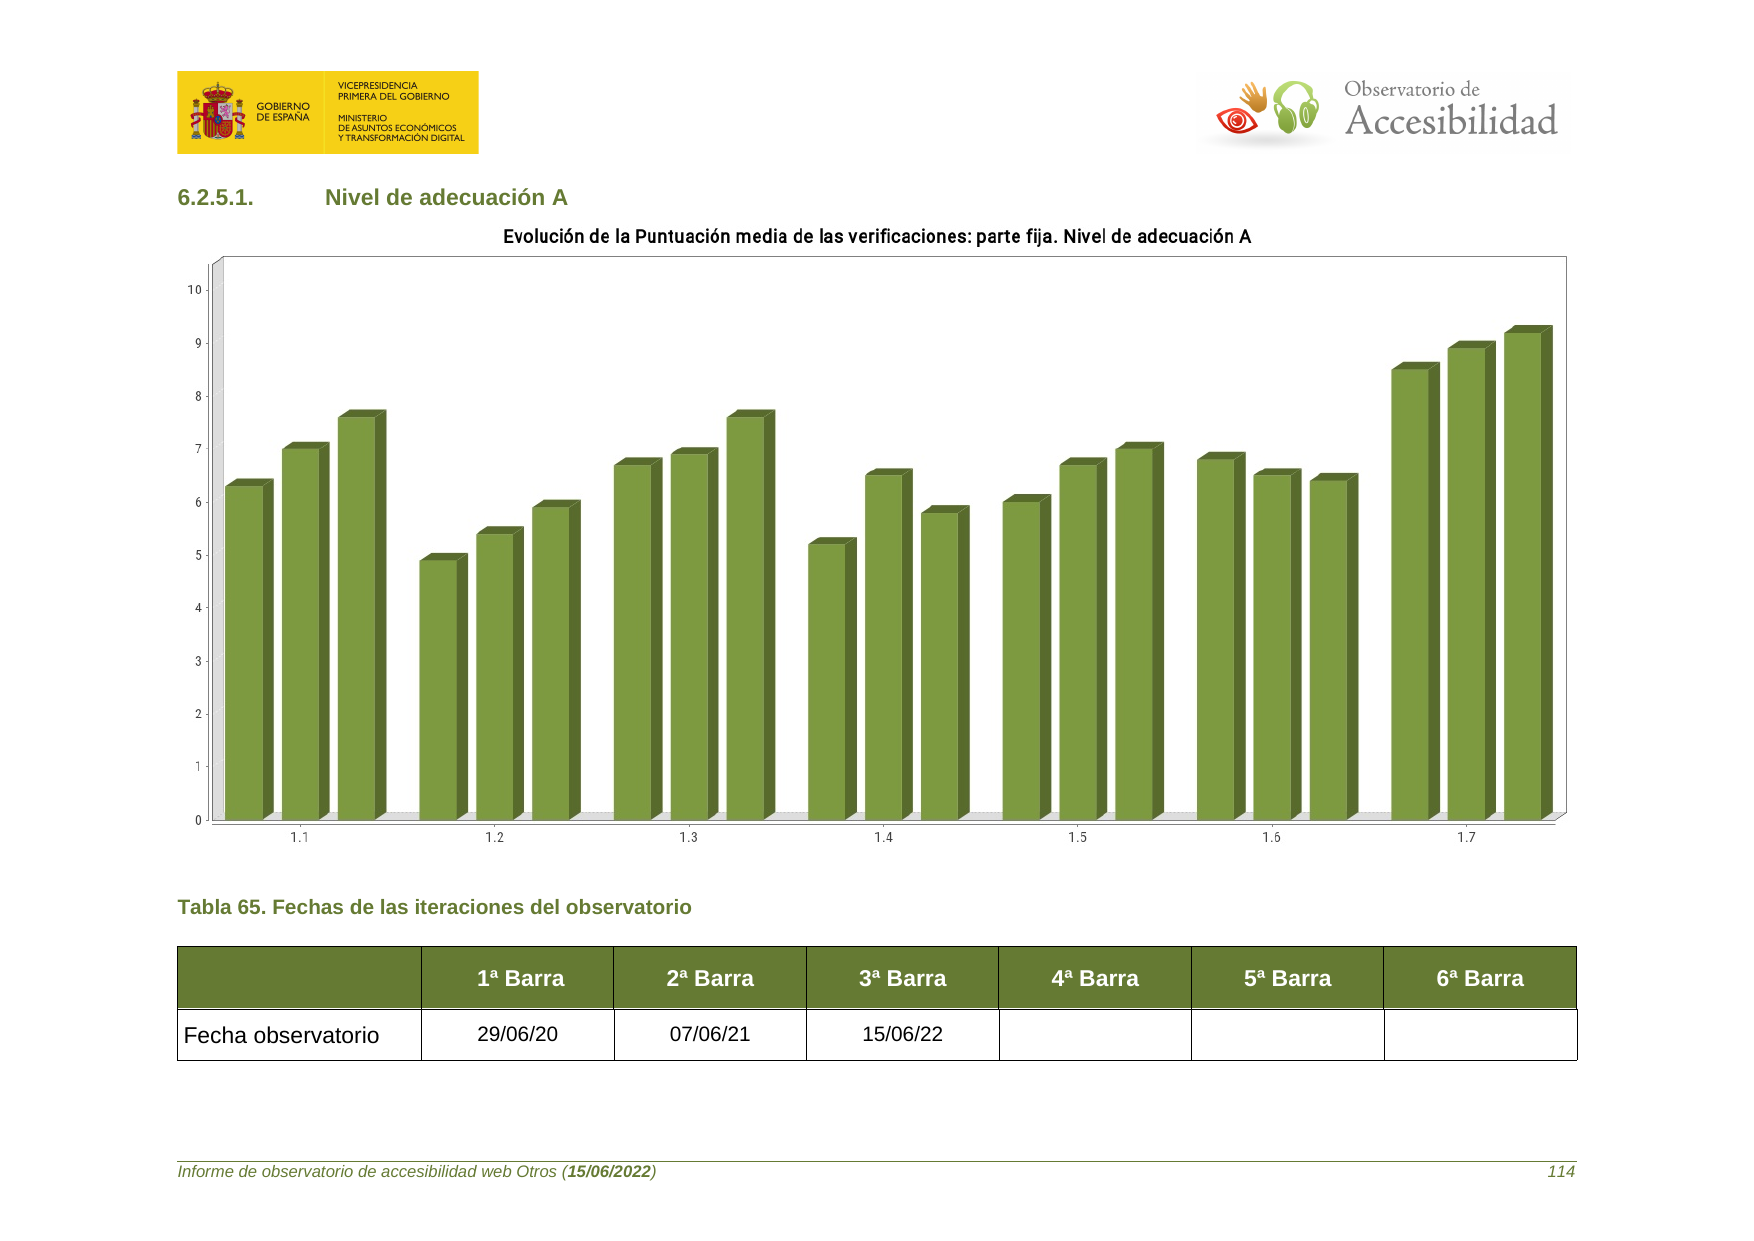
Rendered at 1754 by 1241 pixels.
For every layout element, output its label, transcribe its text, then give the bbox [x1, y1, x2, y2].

table_header 6ª Barra [1384, 947, 1576, 1008]
table_header 4ª Barra [999, 947, 1191, 1008]
table_header [178, 947, 421, 1008]
table_cell [1000, 1010, 1191, 1060]
table_cell Fecha observatorio [178, 1010, 421, 1060]
subtitle Nivel de adecuación A [177, 184, 1577, 211]
table_header 3ª Barra [807, 947, 998, 1008]
picture [177, 225, 1577, 851]
table_cell 15/06/22 [807, 1010, 999, 1060]
text Tabla 32. Fechas de las iteraciones del observatorio [177, 895, 1577, 919]
table_cell 29/06/20 [422, 1010, 614, 1060]
table_header 5ª Barra [1192, 947, 1383, 1008]
picture [1196, 72, 1572, 154]
table_cell [1385, 1010, 1577, 1060]
table_header 2ª Barra [614, 947, 806, 1008]
picture [177, 71, 479, 154]
table_cell [1192, 1010, 1384, 1060]
table_cell 07/06/21 [615, 1010, 806, 1060]
table_header 1ª Barra [422, 947, 613, 1008]
